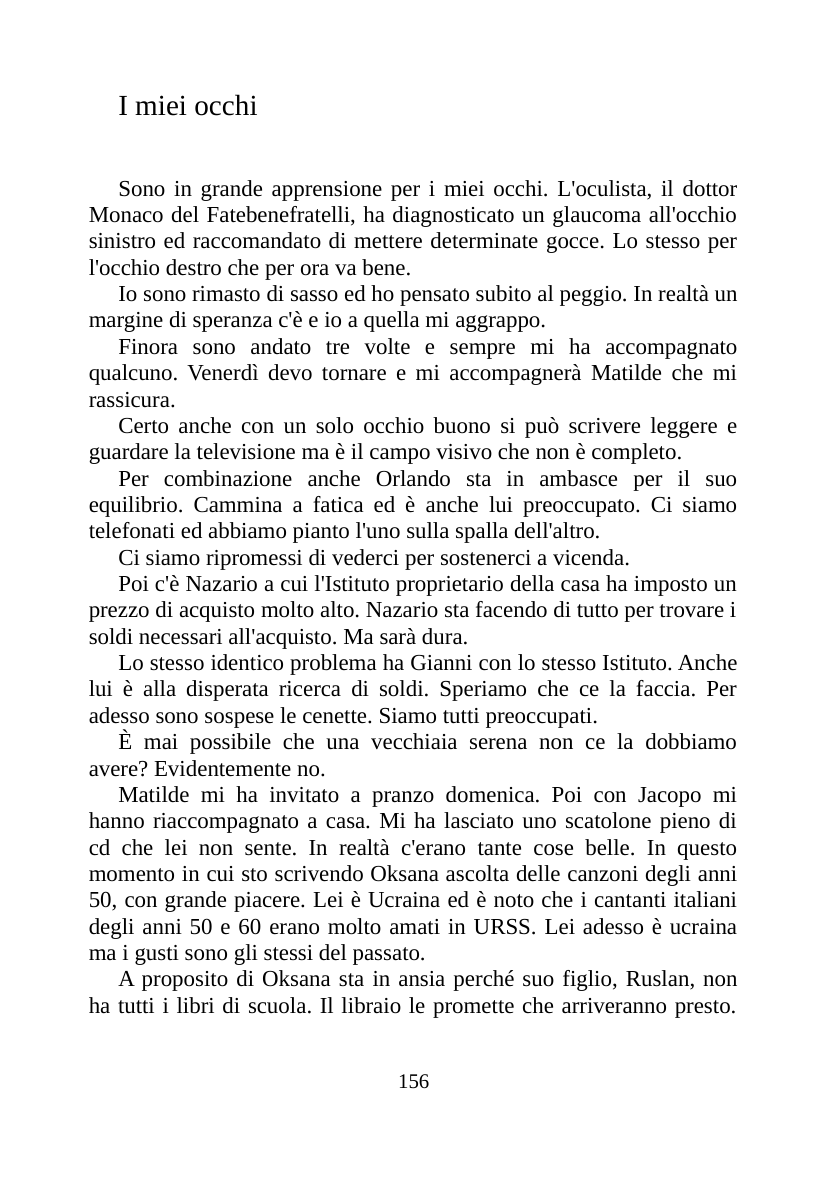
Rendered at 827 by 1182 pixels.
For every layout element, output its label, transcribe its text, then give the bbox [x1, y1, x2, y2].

text È mai possibile che una vecchiaia serena non ce la dobbiamo avere? Evidentemente no. [88, 728, 738, 781]
subtitle I miei occhi [88, 88, 738, 122]
text Lo stesso identico problema ha Gianni con lo stesso Istituto. Anche lui è alla disperata ricerca di soldi. Speriamo che ce la faccia. Per adesso sono sospese le cenette. Siamo tutti preoccupati. [88, 649, 738, 728]
text Per combinazione anche Orlando sta in ambasce per il suo equilibrio. Cammina a fatica ed è anche lui preoccupato. Ci siamo telefonati ed abbiamo pianto l'uno sulla spalla dell'altro. [88, 465, 738, 544]
text Certo anche con un solo occhio buono si può scrivere leggere e guardare la televisione ma è il campo visivo che non è completo. [88, 412, 738, 465]
text Poi c'è Nazario a cui l'Istituto proprietario della casa ha imposto un prezzo di acquisto molto alto. Nazario sta facendo di tutto per trovare i soldi necessari all'acquisto. Ma sarà dura. [88, 570, 738, 649]
text A proposito di Oksana sta in ansia perché suo figlio, Ruslan, non ha tutti i libri di scuola. Il libraio le promette che arriveranno presto. [88, 965, 738, 1018]
text Ci siamo ripromessi di vederci per sostenerci a vicenda. [88, 544, 738, 570]
text Finora sono andato tre volte e sempre mi ha accompagnato qualcuno. Venerdì devo tornare e mi accompagnerà Matilde che mi rassicura. [88, 333, 738, 412]
text Io sono rimasto di sasso ed ho pensato subito al peggio. In realtà un margine di speranza c'è e io a quella mi aggrappo. [88, 280, 738, 333]
text Sono in grande apprensione per i miei occhi. L'oculista, il dottor Monaco del Fatebenefratelli, ha diagnosticato un glaucoma all'occhio sinistro ed raccomandato di mettere determinate gocce. Lo stesso per l'occhio destro che per ora va bene. [88, 175, 738, 280]
text Matilde mi ha invitato a pranzo domenica. Poi con Jacopo mi hanno riaccompagnato a casa. Mi ha lasciato uno scatolone pieno di cd che lei non sente. In realtà c'erano tante cose belle. In questo momento in cui sto scrivendo Oksana ascolta delle canzoni degli anni 50, con grande piacere. Lei è Ucraina ed è noto che i cantanti italiani degli anni 50 e 60 erano molto amati in URSS. Lei adesso è ucraina ma i gusti sono gli stessi del passato. [88, 781, 738, 965]
